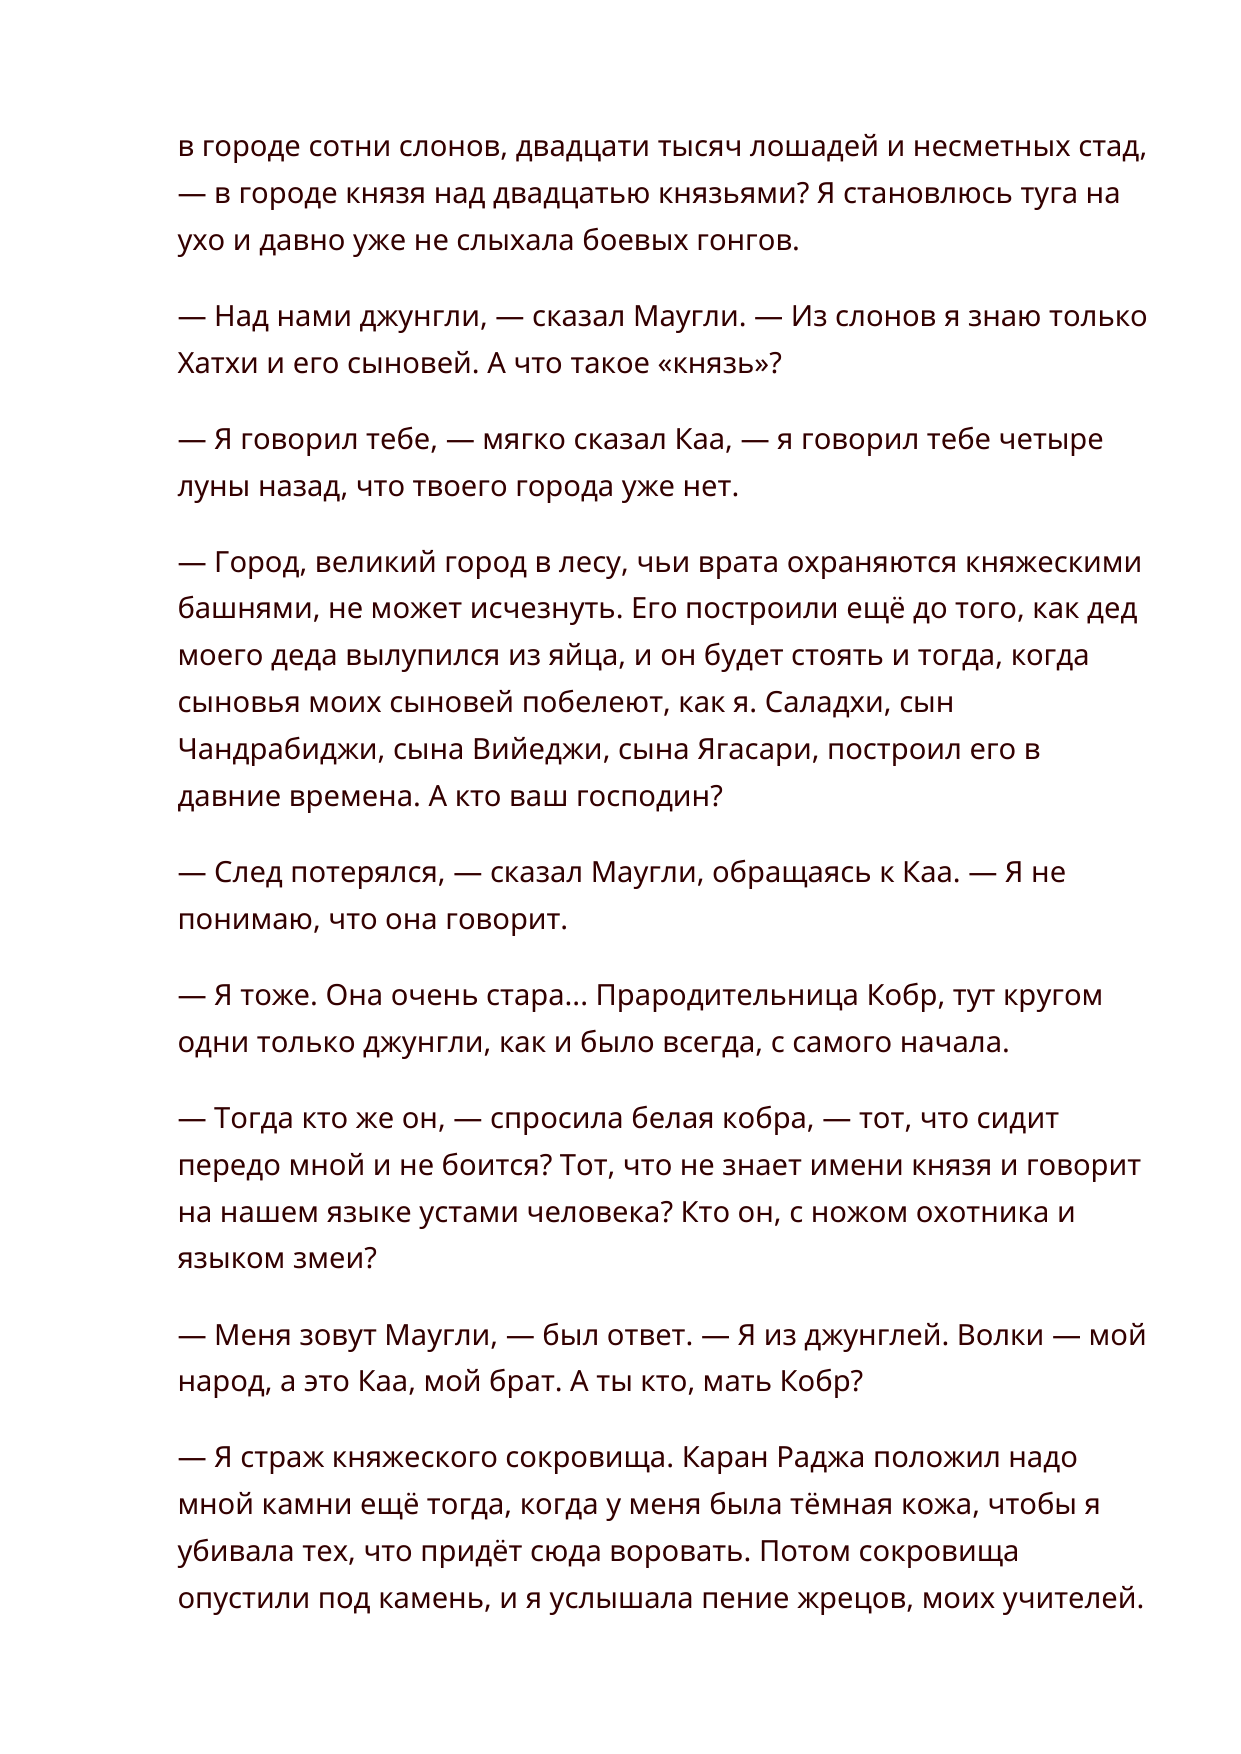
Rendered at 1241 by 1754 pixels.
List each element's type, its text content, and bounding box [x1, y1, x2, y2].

text — След потерялся, — сказал Маугли, обращаясь к Каа. — Я не понимаю, что она говорит. [177, 844, 1152, 938]
text — Я тоже. Она очень стара... Прародительница Кобр, тут кругом одни только джунгли, как и было всегда, с самого начала. [177, 967, 1152, 1061]
text — Над нами джунгли, — сказал Маугли. — Из слонов я знаю только Хатхи и его сыновей. А что такое «князь»? [177, 288, 1152, 382]
text — Меня зовут Маугли, — был ответ. — Я из джунглей. Волки — мой народ, а это Каа, мой брат. А ты кто, мать Кобр? [177, 1307, 1152, 1400]
text — Я страж княжеского сокровища. Каран Раджа положил надо мной камни ещё тогда, когда у меня была тёмная кожа, чтобы я убивала тех, что придёт сюда воровать. Потом сокровища опустили под камень, и я услышала пение жрецов, моих учителей. [177, 1429, 1152, 1617]
text в городе сотни слонов, двадцати тысяч лошадей и несметных стад, — в городе князя над двадцатью князьями? Я становлюсь туга на ухо и давно уже не слыхала боевых гонгов. [177, 118, 1152, 259]
text — Тогда кто же он, — спросила белая кобра, — тот, что сидит передо мной и не боится? Тот, что не знает имени князя и говорит на нашем языке устами человека? Кто он, с ножом охотника и языком змеи? [177, 1090, 1152, 1277]
text — Я говорил тебе, — мягко сказал Каа, — я говорил тебе четыре луны назад, что твоего города уже нет. [177, 411, 1152, 504]
text — Город, великий город в лесу, чьи врата охраняются княжескими башнями, не может исчезнуть. Его построили ещё до того, как дед моего деда вылупился из яйца, и он будет стоять и тогда, когда сыновья моих сыновей побелеют, как я. Саладхи, сын Чандрабиджи, сына Вийеджи, сына Ягасари, построил его в давние времена. А кто ваш господин? [177, 534, 1152, 815]
